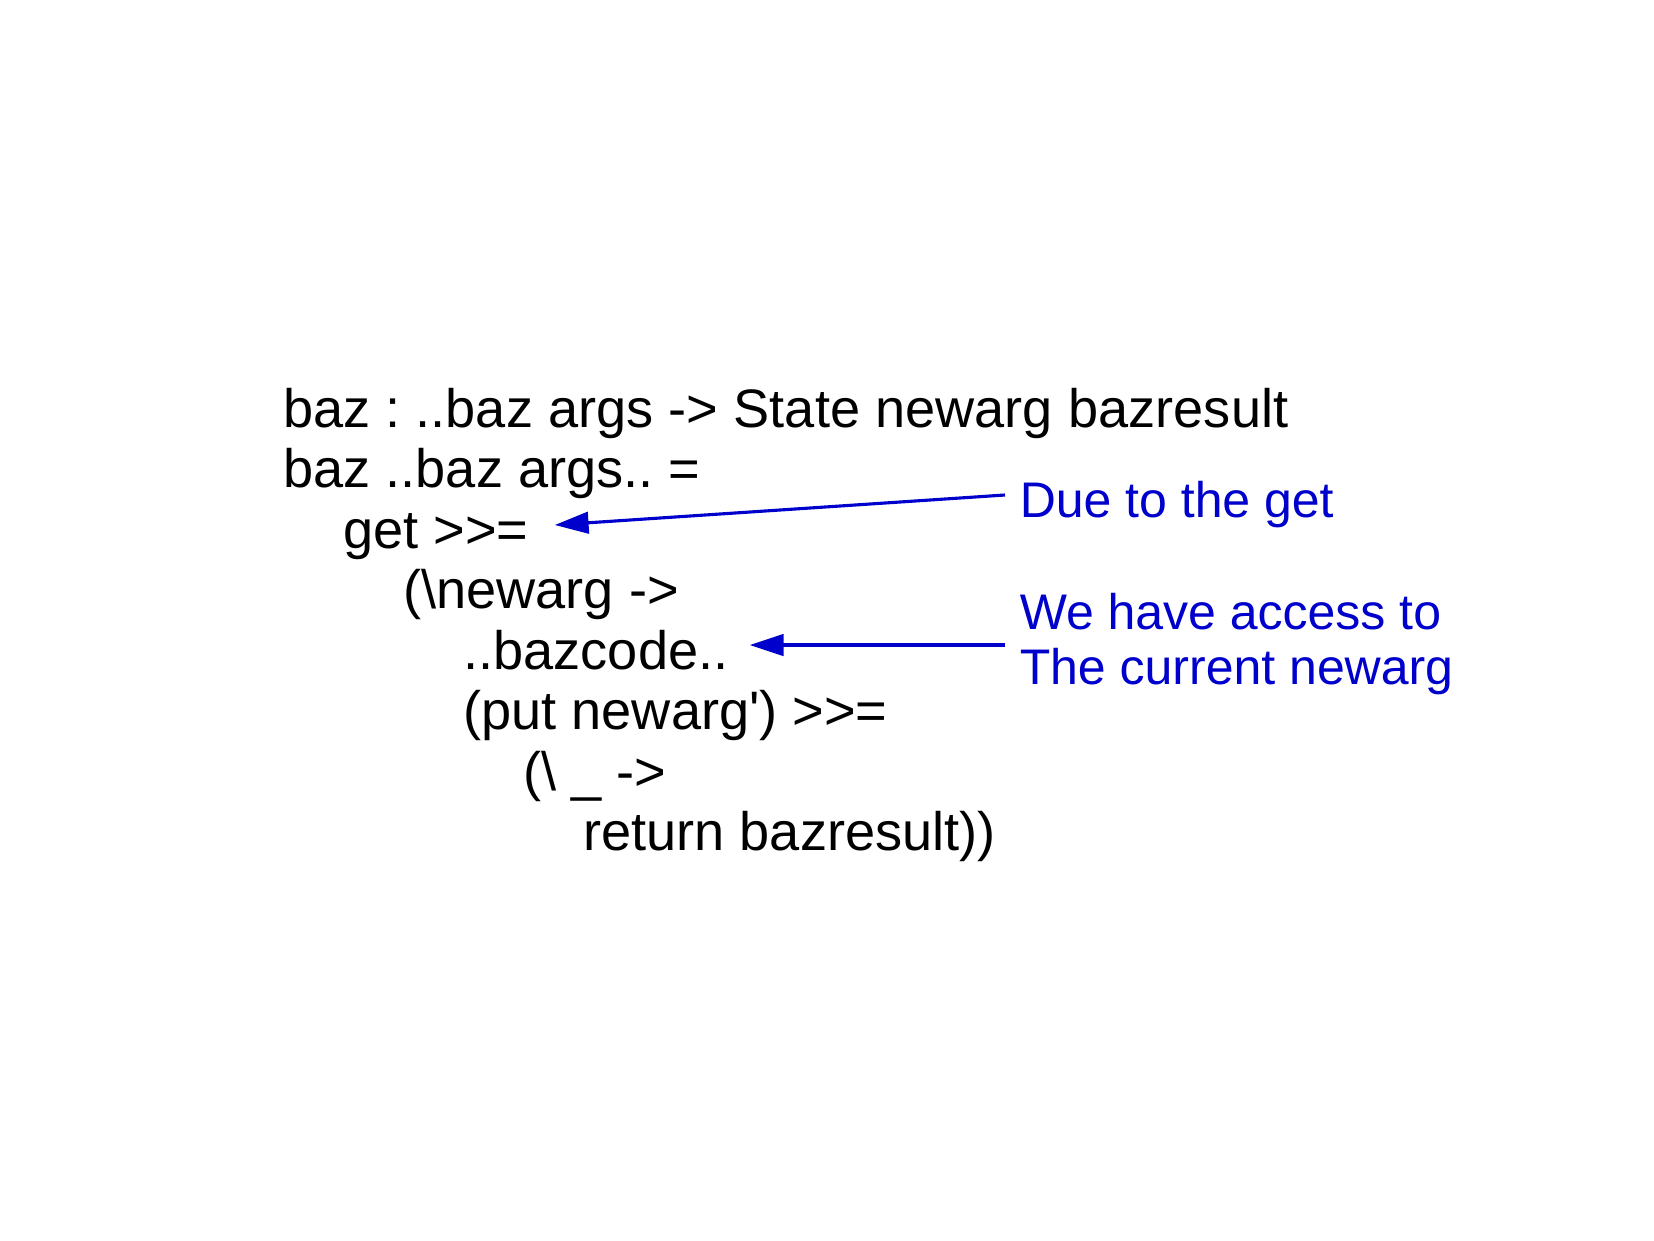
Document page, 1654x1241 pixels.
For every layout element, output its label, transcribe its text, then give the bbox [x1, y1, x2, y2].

subtitle baz : ..baz args -> State newarg bazresult baz ..baz args.. = get >>= (\newarg -> ..bazcode.. (put newarg') >>= (\ _ -> return bazresult)) [283, 307, 1371, 933]
text_box Due to the get We have access to The current newarg [1005, 465, 1469, 705]
